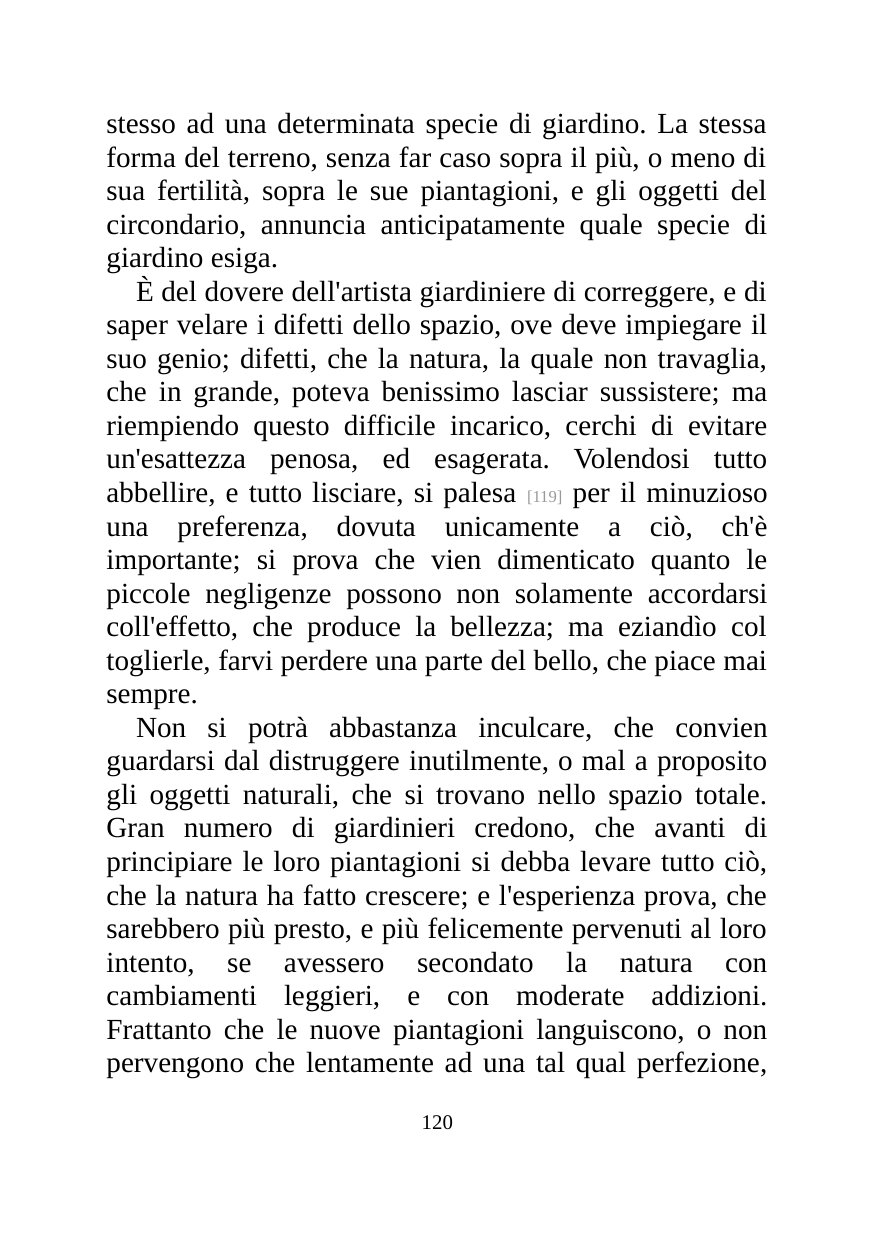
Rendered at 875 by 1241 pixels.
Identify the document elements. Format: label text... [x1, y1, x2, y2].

text Non si potrà abbastanza inculcare, che convien guardarsi dal distruggere inutilmente, o mal a proposito gli oggetti naturali, che si trovano nello spazio totale. Gran numero di giardinieri credono, che avanti di principiare le loro piantagioni si debba levare tutto ciò, che la natura ha fatto crescere; e l'esperienza prova, che sarebbero più presto, e più felicemente pervenuti al loro intento, se avessero secondato la natura con cambiamenti leggieri, e con moderate addizioni. Frattanto che le nuove piantagioni languiscono, o non pervengono che lentamente ad una tal qual perfezione, [106, 710, 768, 1079]
text È del dovere dell'artista giardiniere di correggere, e di saper velare i difetti dello spazio, ove deve impiegare il suo genio; difetti, che la natura, la quale non travaglia, che in grande, poteva benissimo lasciar sussistere; ma riempiendo questo difficile incarico, cerchi di evitare un'esattezza penosa, ed esagerata. Volendosi tutto abbellire, e tutto lisciare, si palesa [119] per il minuzioso una preferenza, dovuta unicamente a ciò, ch'è importante; si prova che vien dimenticato quanto le piccole negligenze possono non solamente accordarsi coll'effetto, che produce la bellezza; ma eziandìo col toglierle, farvi perdere una parte del bello, che piace mai sempre. [106, 274, 768, 710]
text stesso ad una determinata specie di giardino. La stessa forma del terreno, senza far caso sopra il più, o meno di sua fertilità, sopra le sue piantagioni, e gli oggetti del circondario, annuncia anticipatamente quale specie di giardino esiga. [106, 106, 768, 274]
